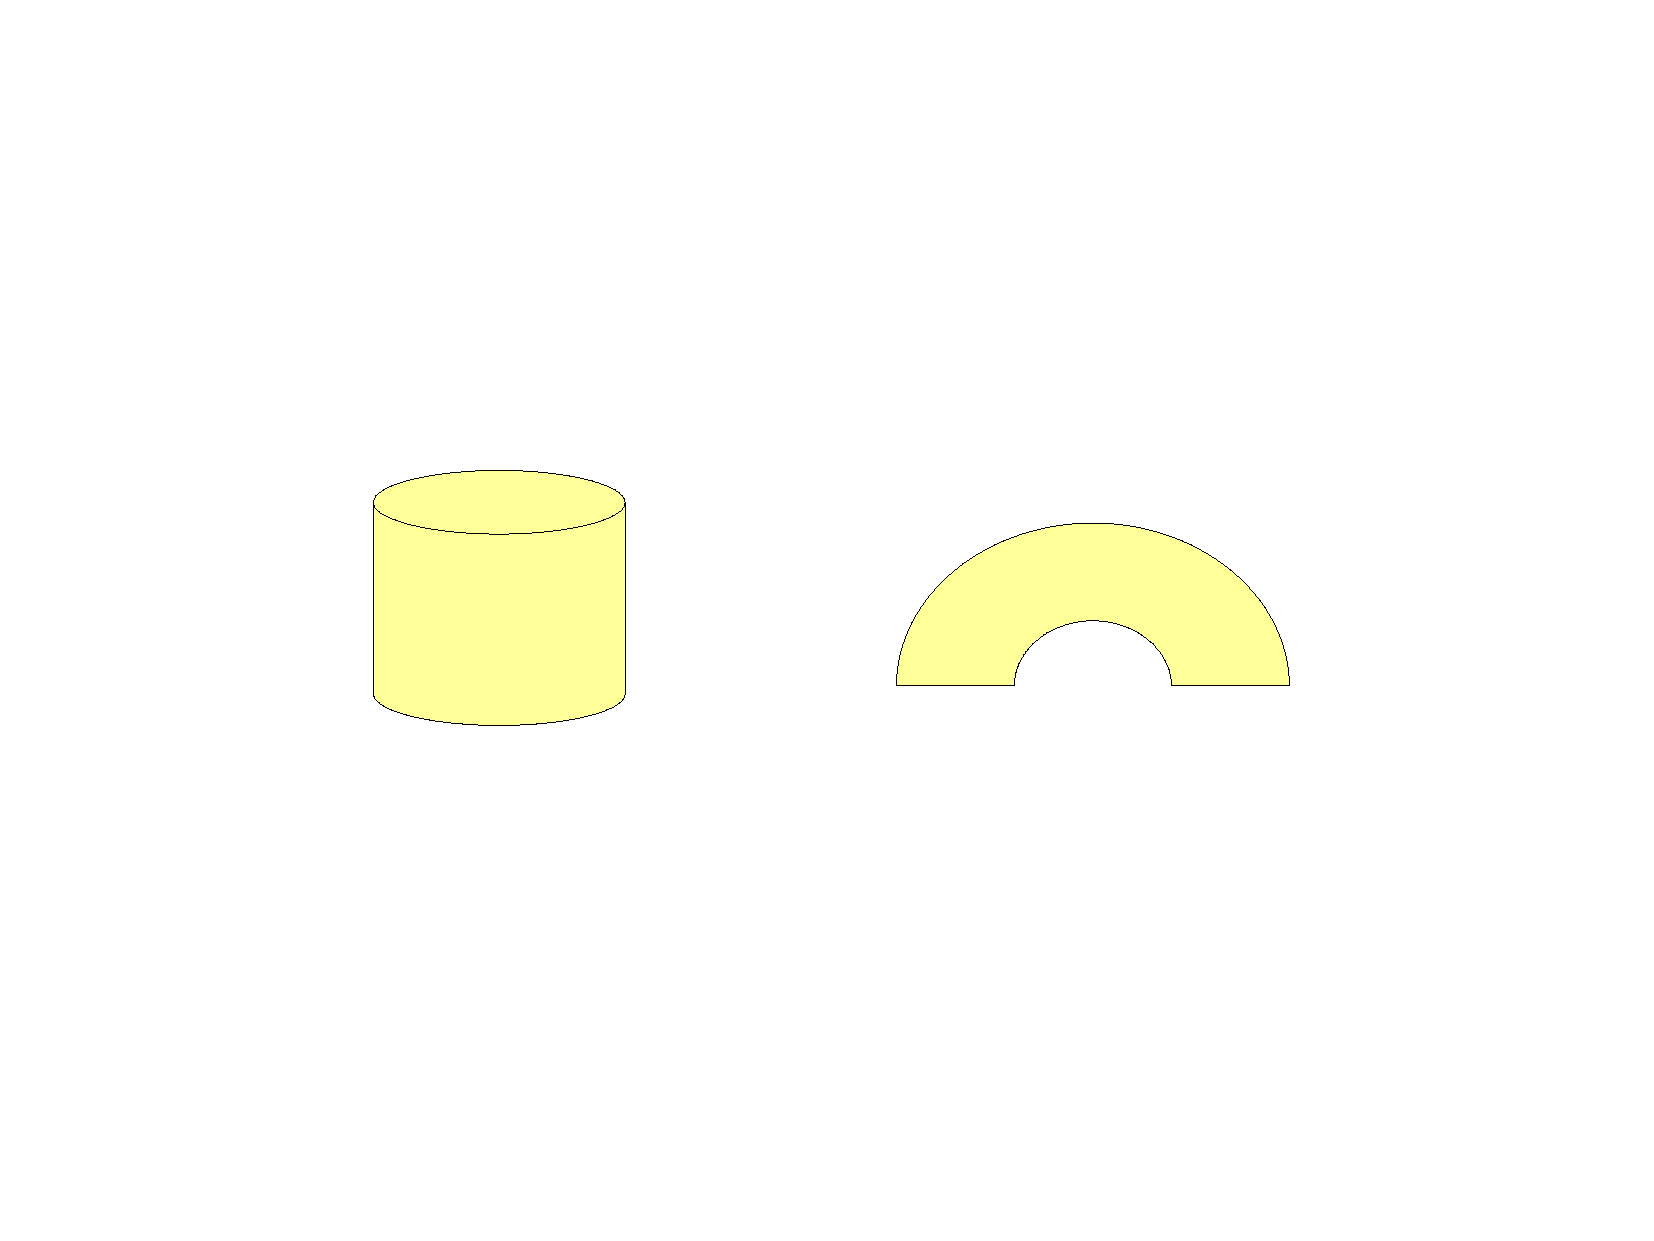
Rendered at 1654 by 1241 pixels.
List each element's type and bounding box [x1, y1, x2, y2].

text_box [373, 470, 626, 726]
text_box [896, 523, 1290, 686]
